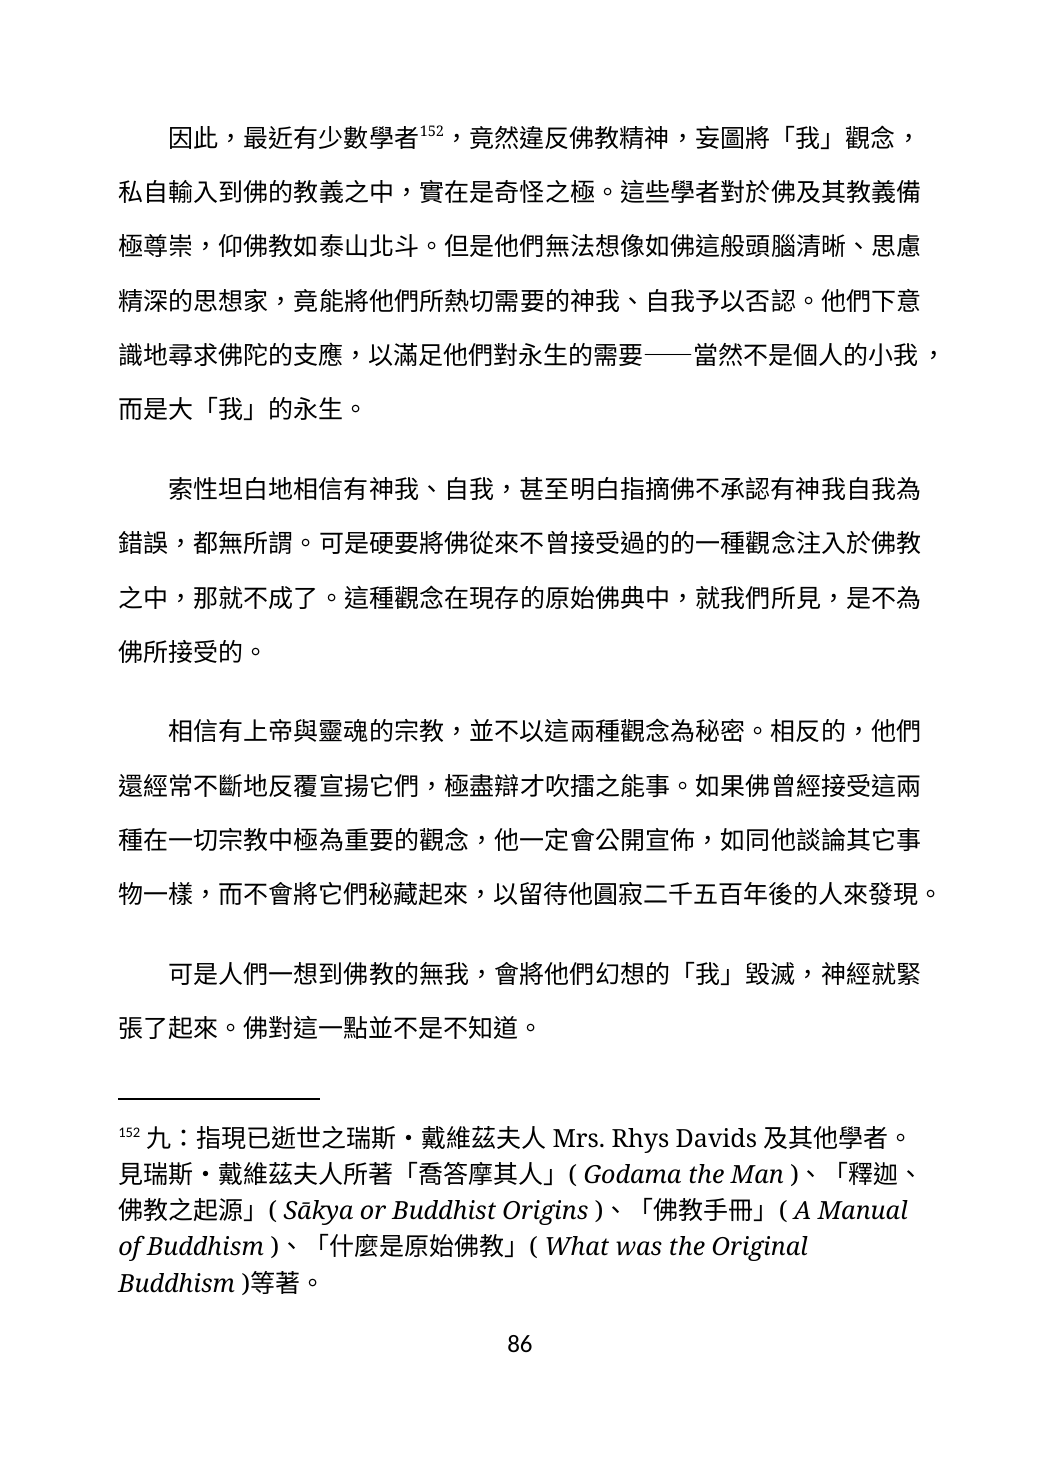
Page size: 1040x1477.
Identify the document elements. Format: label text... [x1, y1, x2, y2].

text 索性坦白地相信有神我、自我，甚至明白指摘佛不承認有神我自我為錯誤，都無所謂。可是硬要將佛從來不曾接受過的的一種觀念注入於佛教之中，那就不成了。這種觀念在現存的原始佛典中，就我們所見，是不為佛所接受的。 [118, 469, 921, 669]
text 九：指現已逝世之瑞斯‧戴維茲夫人 Mrs. Rhys Davids 及其他學者。見瑞斯‧戴維茲夫人所著「喬答摩其人」( Godama the Man )、「釋迦、佛教之起源」( Sākya or Buddhist Origins )、「佛教手冊」( A Manual of Buddhism )、「什麼是原始佛教」( What was the Original Buddhism )等著。 [118, 1118, 921, 1299]
text 因此，最近有少數學者，竟然違反佛教精神，妄圖將「我」觀念，私自輸入到佛的教義之中，實在是奇怪之極。這些學者對於佛及其教義備極尊崇，仰佛教如泰山北斗。但是他們無法想像如佛這般頭腦清晰、思慮精深的思想家，竟能將他們所熱切需要的神我、自我予以否認。他們下意識地尋求佛陀的支應，以滿足他們對永生的需要——當然不是個人的小我，而是大「我」的永生。 [118, 118, 921, 426]
text 可是人們一想到佛教的無我，會將他們幻想的「我」毀滅，神經就緊張了起來。佛對這一點並不是不知道。 [118, 954, 921, 1045]
text 相信有上帝與靈魂的宗教，並不以這兩種觀念為秘密。相反的，他們還經常不斷地反覆宣揚它們，極盡辯才吹擂之能事。如果佛曾經接受這兩種在一切宗教中極為重要的觀念，他一定會公開宣佈，如同他談論其它事物一樣，而不會將它們秘藏起來，以留待他圓寂二千五百年後的人來發現。 [118, 712, 921, 911]
